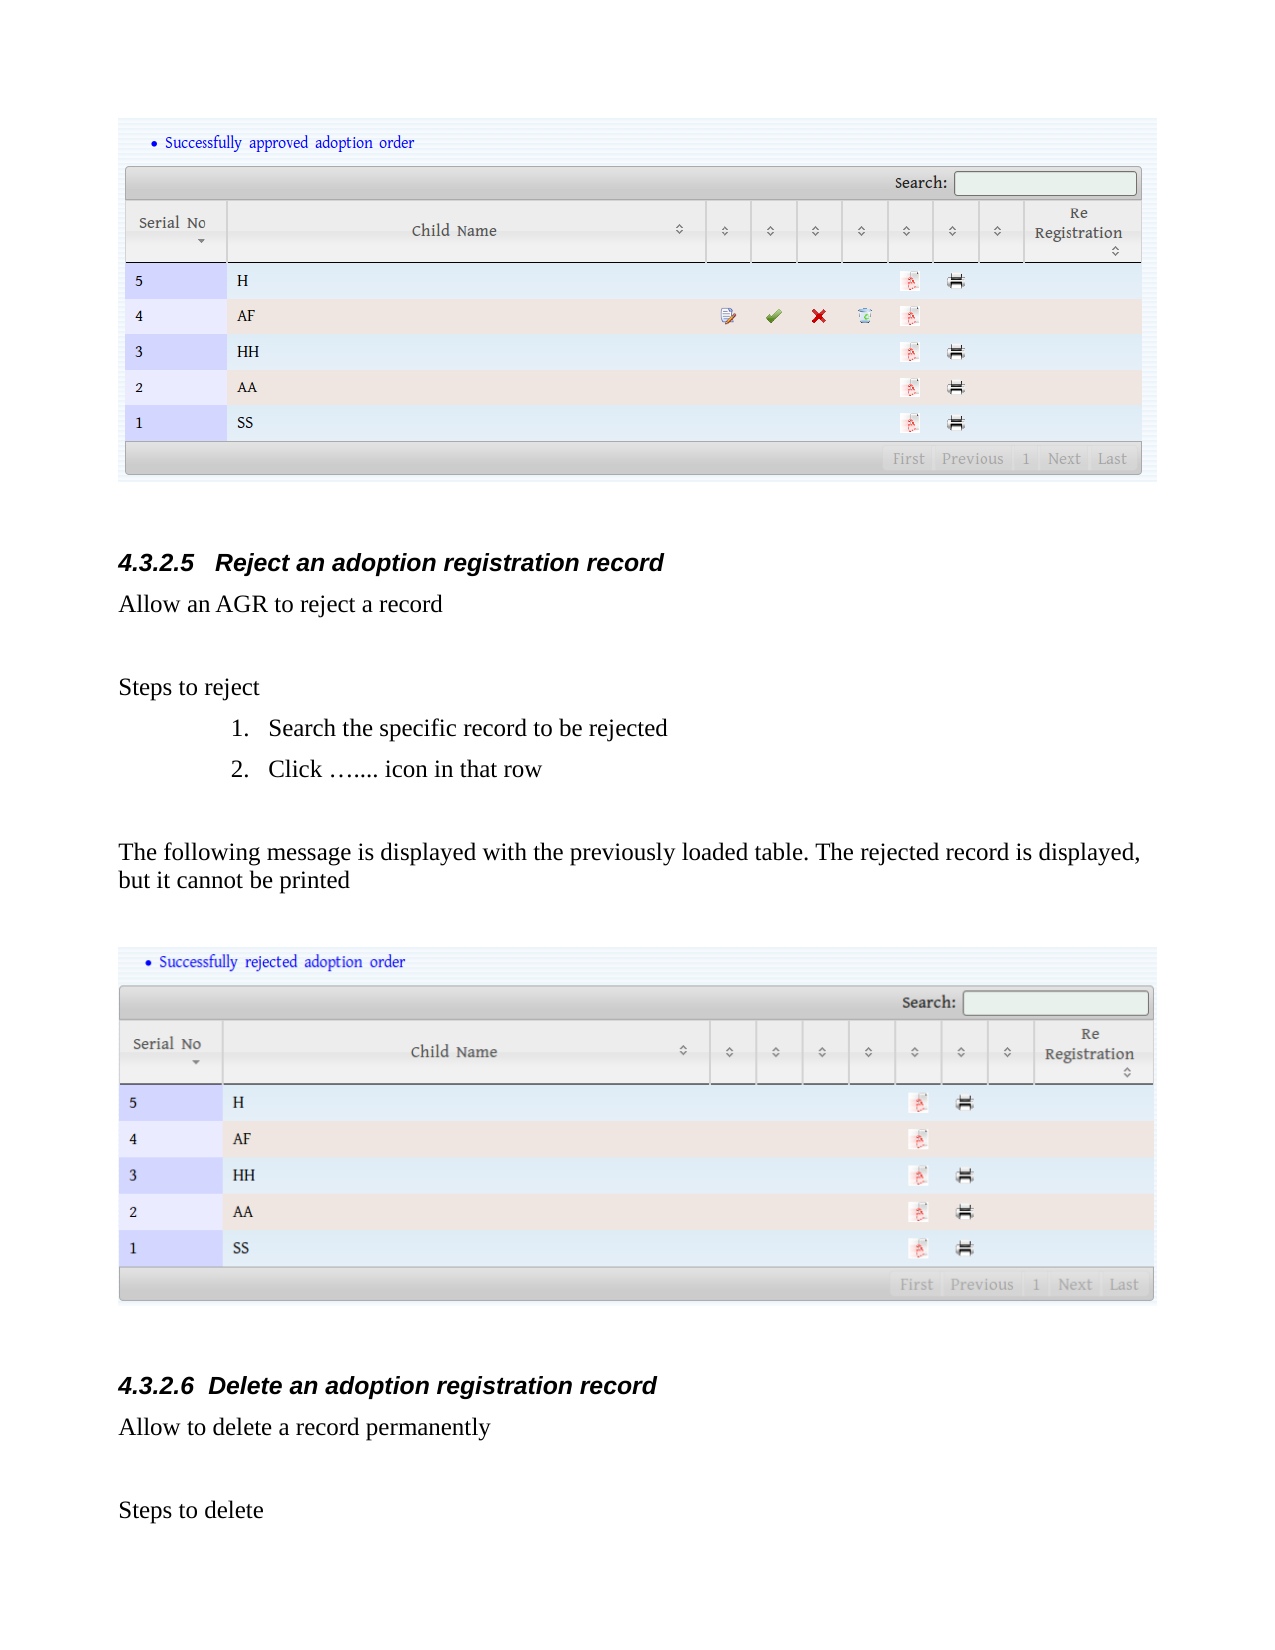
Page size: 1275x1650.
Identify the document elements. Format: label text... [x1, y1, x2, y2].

subtitle Delete an adoption registration record [118, 1371, 1157, 1400]
text Steps to delete [118, 1495, 1157, 1524]
text Allow to delete a record permanently [118, 1412, 1157, 1441]
subtitle Reject an adoption registration record [118, 548, 1157, 577]
text The following message is displayed with the previously loaded table. The rejected record is displayed, but it cannot be printed [118, 837, 1157, 894]
text Allow an AGR to reject a record [118, 589, 1157, 618]
picture [118, 118, 1157, 482]
picture [118, 947, 1157, 1306]
list Search the specific record to be rejected [231, 713, 1157, 742]
text Steps to reject [118, 672, 1157, 700]
list Click ….... icon in that row [231, 754, 1157, 783]
